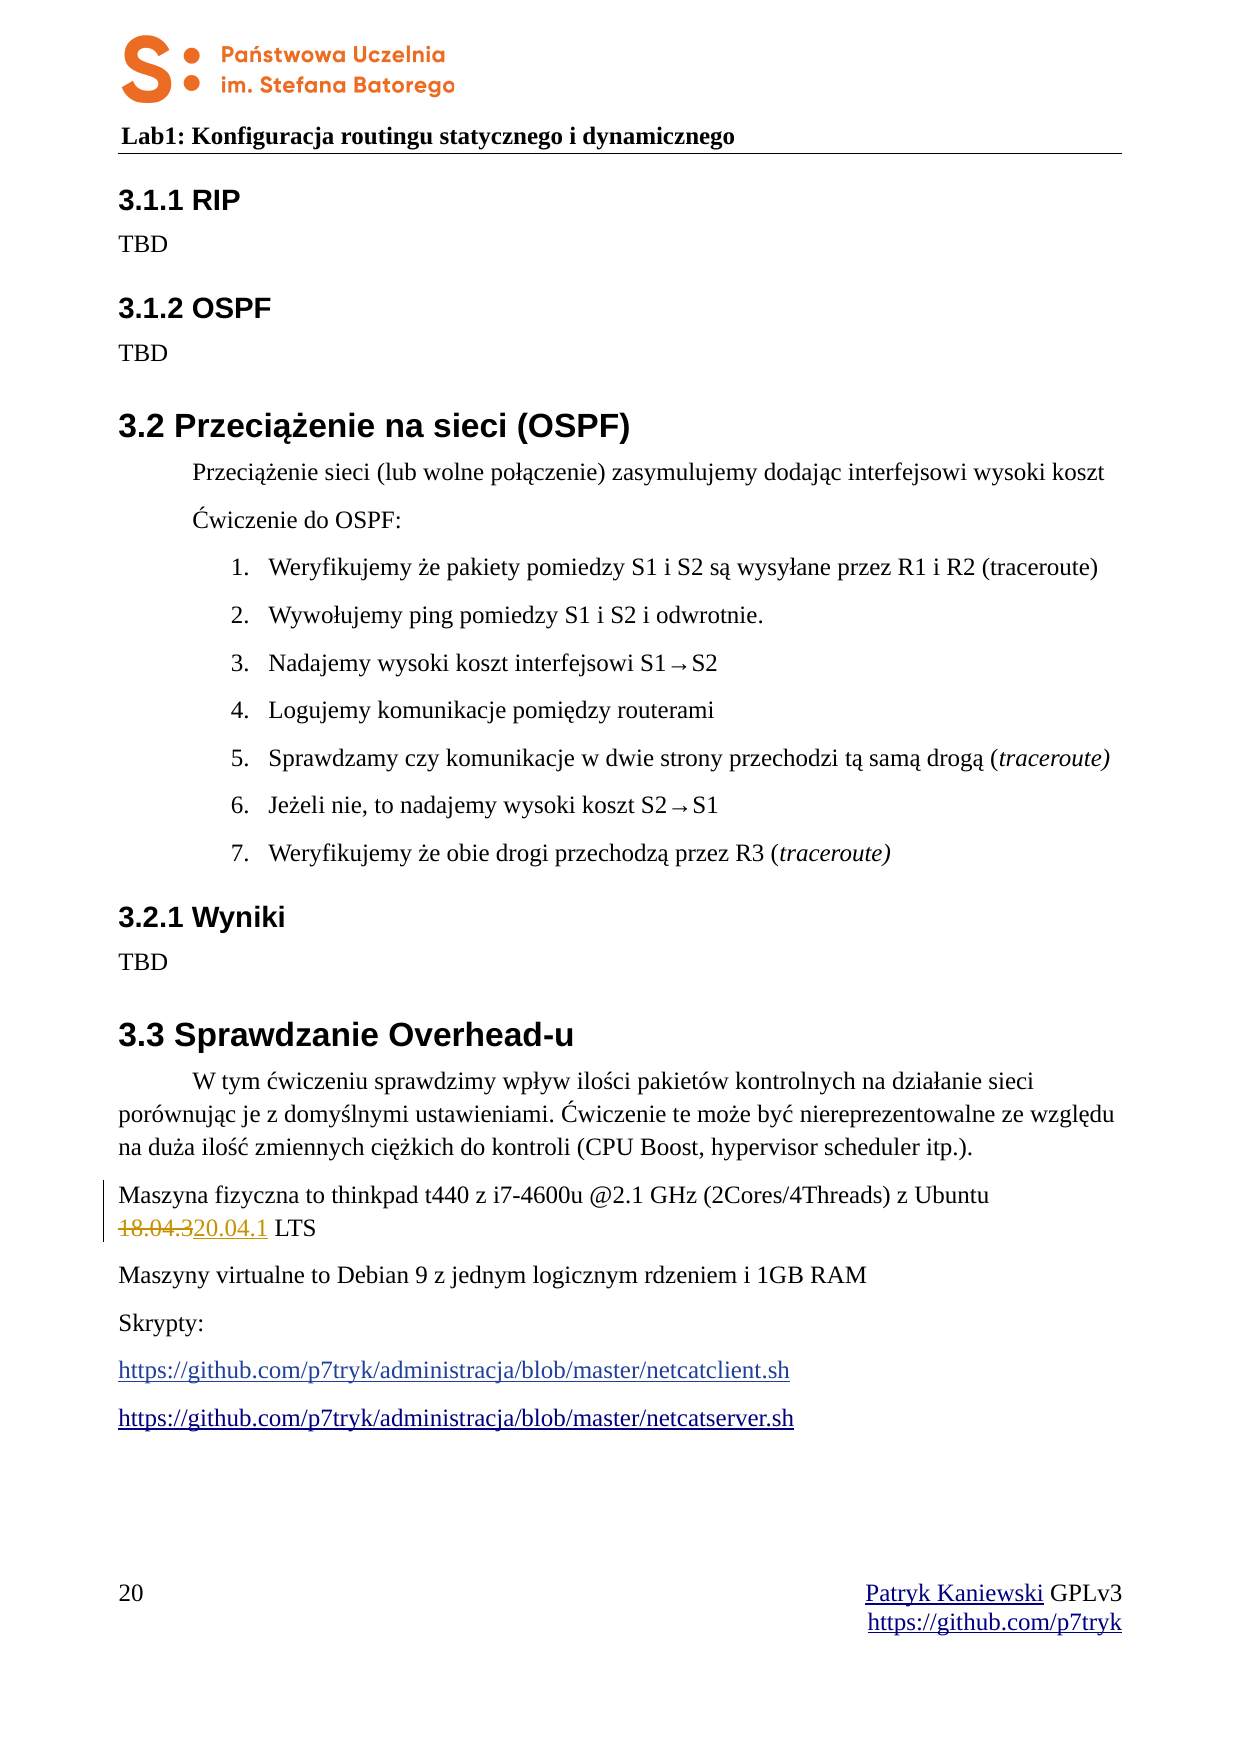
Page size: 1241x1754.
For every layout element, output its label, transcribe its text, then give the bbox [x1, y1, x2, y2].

list Logujemy komunikacje pomiędzy routerami [231, 695, 1122, 724]
subtitle 3.3 Sprawdzanie Overhead-u [118, 1015, 1122, 1054]
text TBD [118, 947, 1122, 975]
text TBD [118, 229, 1122, 258]
subtitle 3.2.1 Wyniki [118, 900, 1122, 934]
subtitle 3.1.1 RIP [118, 183, 1122, 217]
text Ćwiczenie do OSPF: [118, 505, 1122, 534]
text W tym ćwiczeniu sprawdzimy wpływ ilości pakietów kontrolnych na działanie sieci porównując je z domyślnymi ustawieniami. Ćwiczenie te może być niereprezentowalne ze względu na duża ilość zmiennych ciężkich do kontroli (CPU Boost, hypervisor scheduler itp.). [118, 1066, 1122, 1161]
text https://github.com/p7tryk/administracja/blob/master/netcatserver.sh [118, 1403, 1122, 1432]
list Sprawdzamy czy komunikacje w dwie strony przechodzi tą samą drogą (traceroute) [231, 743, 1122, 772]
list Wywołujemy ping pomiedzy S1 i S2 i odwrotnie. [231, 600, 1122, 629]
list Weryfikujemy że pakiety pomiedzy S1 i S2 są wysyłane przez R1 i R2 (traceroute) [231, 552, 1122, 581]
text Maszyna fizyczna to thinkpad t440 z i7-4600u @2.1 GHz (2Cores/4Threads) z Ubuntu 20.04.1 LTS [118, 1180, 1122, 1242]
subtitle 3.2 Przeciążenie na sieci (OSPF) [118, 406, 1122, 445]
subtitle 3.1.2 OSPF [118, 291, 1122, 325]
text https://github.com/p7tryk/administracja/blob/master/netcatclient.sh [118, 1356, 1122, 1384]
list Nadajemy wysoki koszt interfejsowi S1→S2 [231, 648, 1122, 676]
picture [121, 35, 455, 103]
text TBD [118, 338, 1122, 366]
list Jeżeli nie, to nadajemy wysoki koszt S2→S1 [231, 791, 1122, 819]
text Przeciążenie sieci (lub wolne połączenie) zasymulujemy dodając interfejsowi wysoki koszt [118, 457, 1122, 486]
text Maszyny virtualne to Debian 9 z jednym logicznym rdzeniem i 1GB RAM [118, 1260, 1122, 1289]
text Skrypty: [118, 1308, 1122, 1337]
list Weryfikujemy że obie drogi przechodzą przez R3 (traceroute) [231, 838, 1122, 867]
